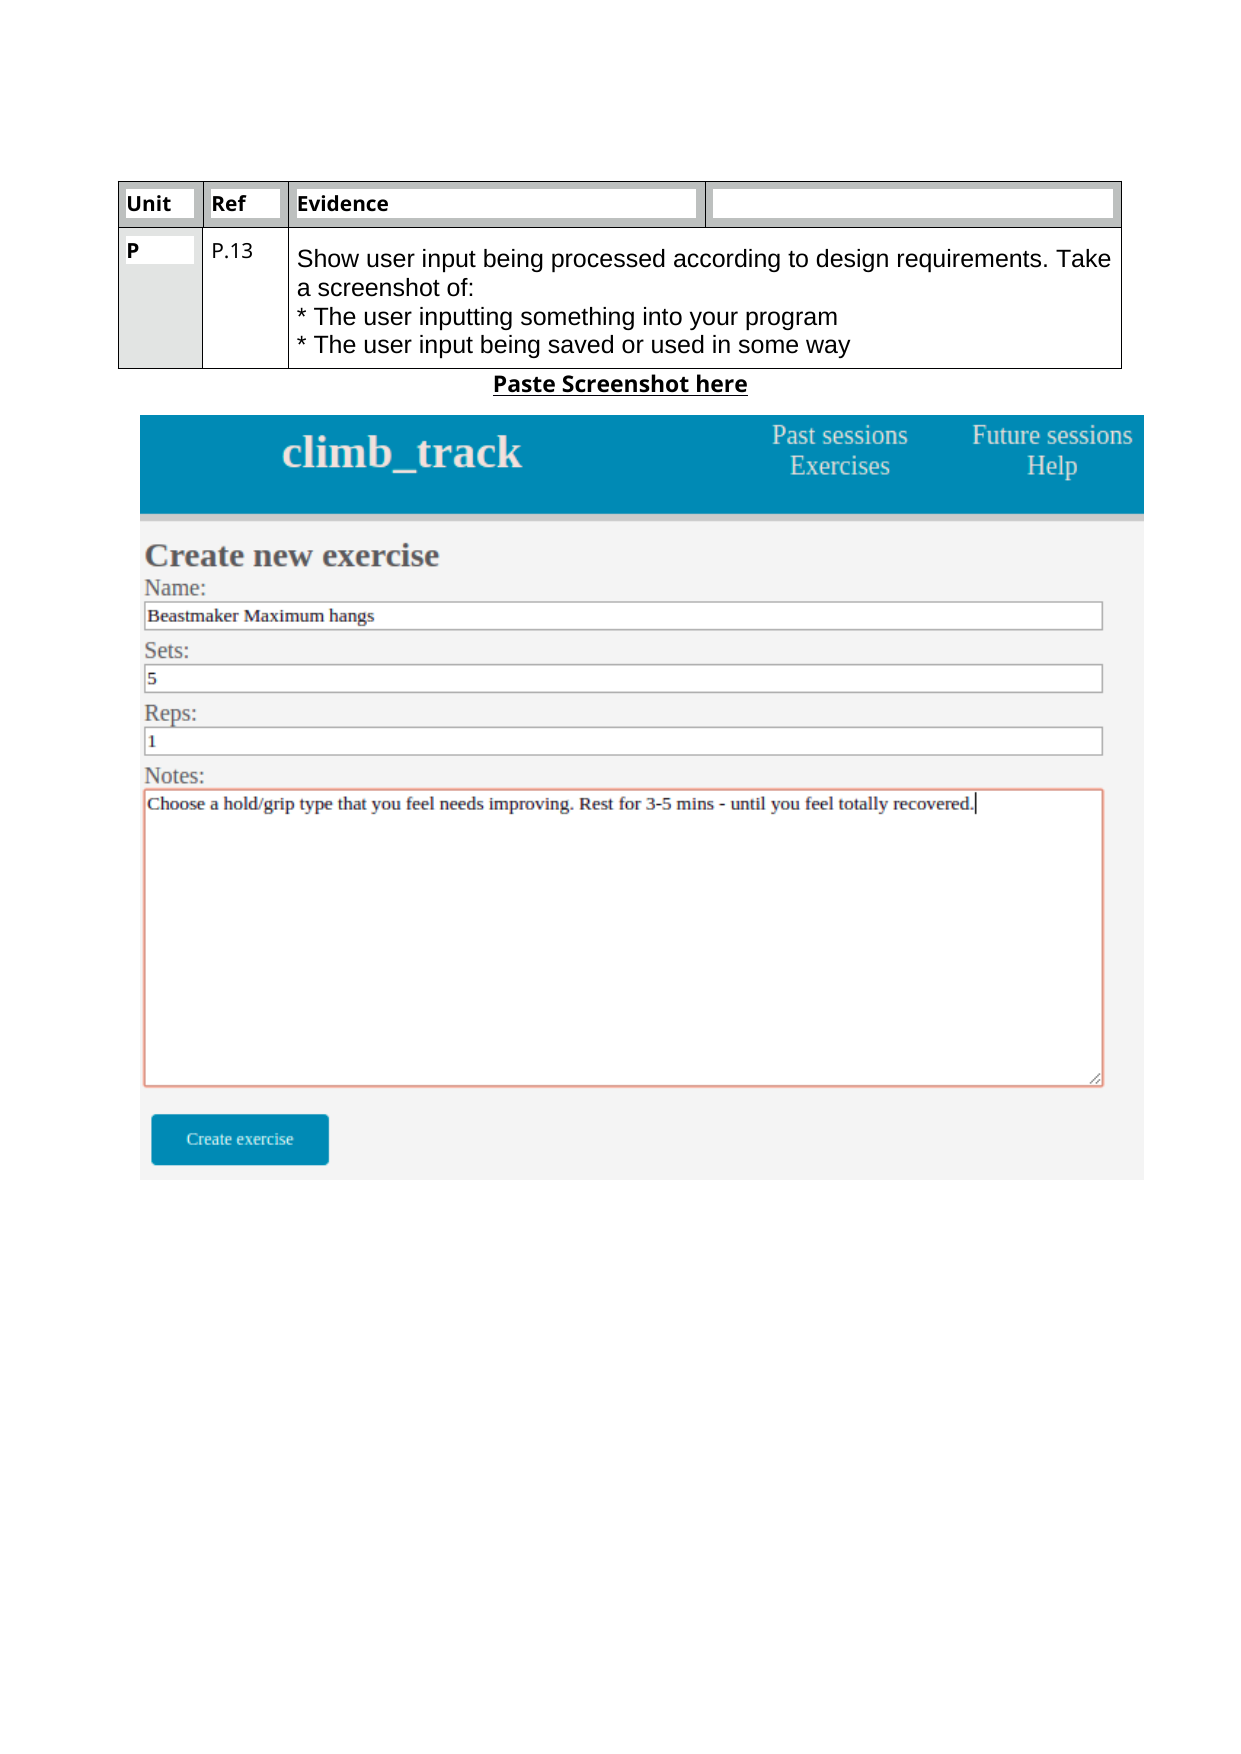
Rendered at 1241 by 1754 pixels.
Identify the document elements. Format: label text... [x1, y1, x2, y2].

picture [319, 436, 326, 442]
picture [478, 446, 495, 467]
picture [1048, 431, 1085, 444]
table_header Unit [119, 182, 203, 227]
picture [774, 425, 785, 444]
picture [434, 446, 452, 467]
table_header Ref [204, 182, 288, 227]
picture [283, 446, 301, 467]
picture [1111, 431, 1121, 444]
picture [1047, 463, 1055, 474]
picture [975, 425, 986, 444]
picture [1030, 431, 1040, 444]
table_header Evidence [289, 182, 705, 227]
picture [808, 462, 817, 474]
picture [392, 469, 417, 473]
picture [1124, 431, 1132, 442]
table_cell P [119, 228, 202, 368]
picture [867, 431, 881, 444]
picture [418, 441, 430, 467]
picture [859, 462, 877, 474]
picture [988, 431, 998, 444]
picture [1001, 429, 1014, 444]
picture [840, 462, 848, 474]
picture [1080, 433, 1088, 443]
picture [820, 463, 828, 474]
table_cell Show user input being processed according to design requirements. Take a screenshot of: * The user inputting something into your program * The user input being saved or used in some way [289, 228, 1121, 368]
picture [304, 436, 366, 467]
picture [876, 462, 889, 474]
picture [454, 446, 475, 467]
picture [788, 431, 807, 444]
picture [1066, 462, 1076, 480]
picture [810, 429, 814, 444]
table_header [706, 182, 1121, 227]
picture [833, 462, 839, 474]
text Paste Screenshot here [118, 369, 1122, 399]
table_cell P.13 [203, 228, 288, 368]
picture [140, 514, 1144, 1180]
picture [792, 456, 804, 474]
picture [823, 431, 860, 444]
picture [369, 436, 391, 467]
picture [855, 431, 864, 443]
picture [1040, 456, 1044, 474]
picture [1029, 456, 1034, 474]
picture [887, 431, 896, 444]
picture [498, 436, 522, 467]
picture [899, 431, 907, 443]
picture [1098, 431, 1108, 444]
picture [1022, 431, 1028, 444]
